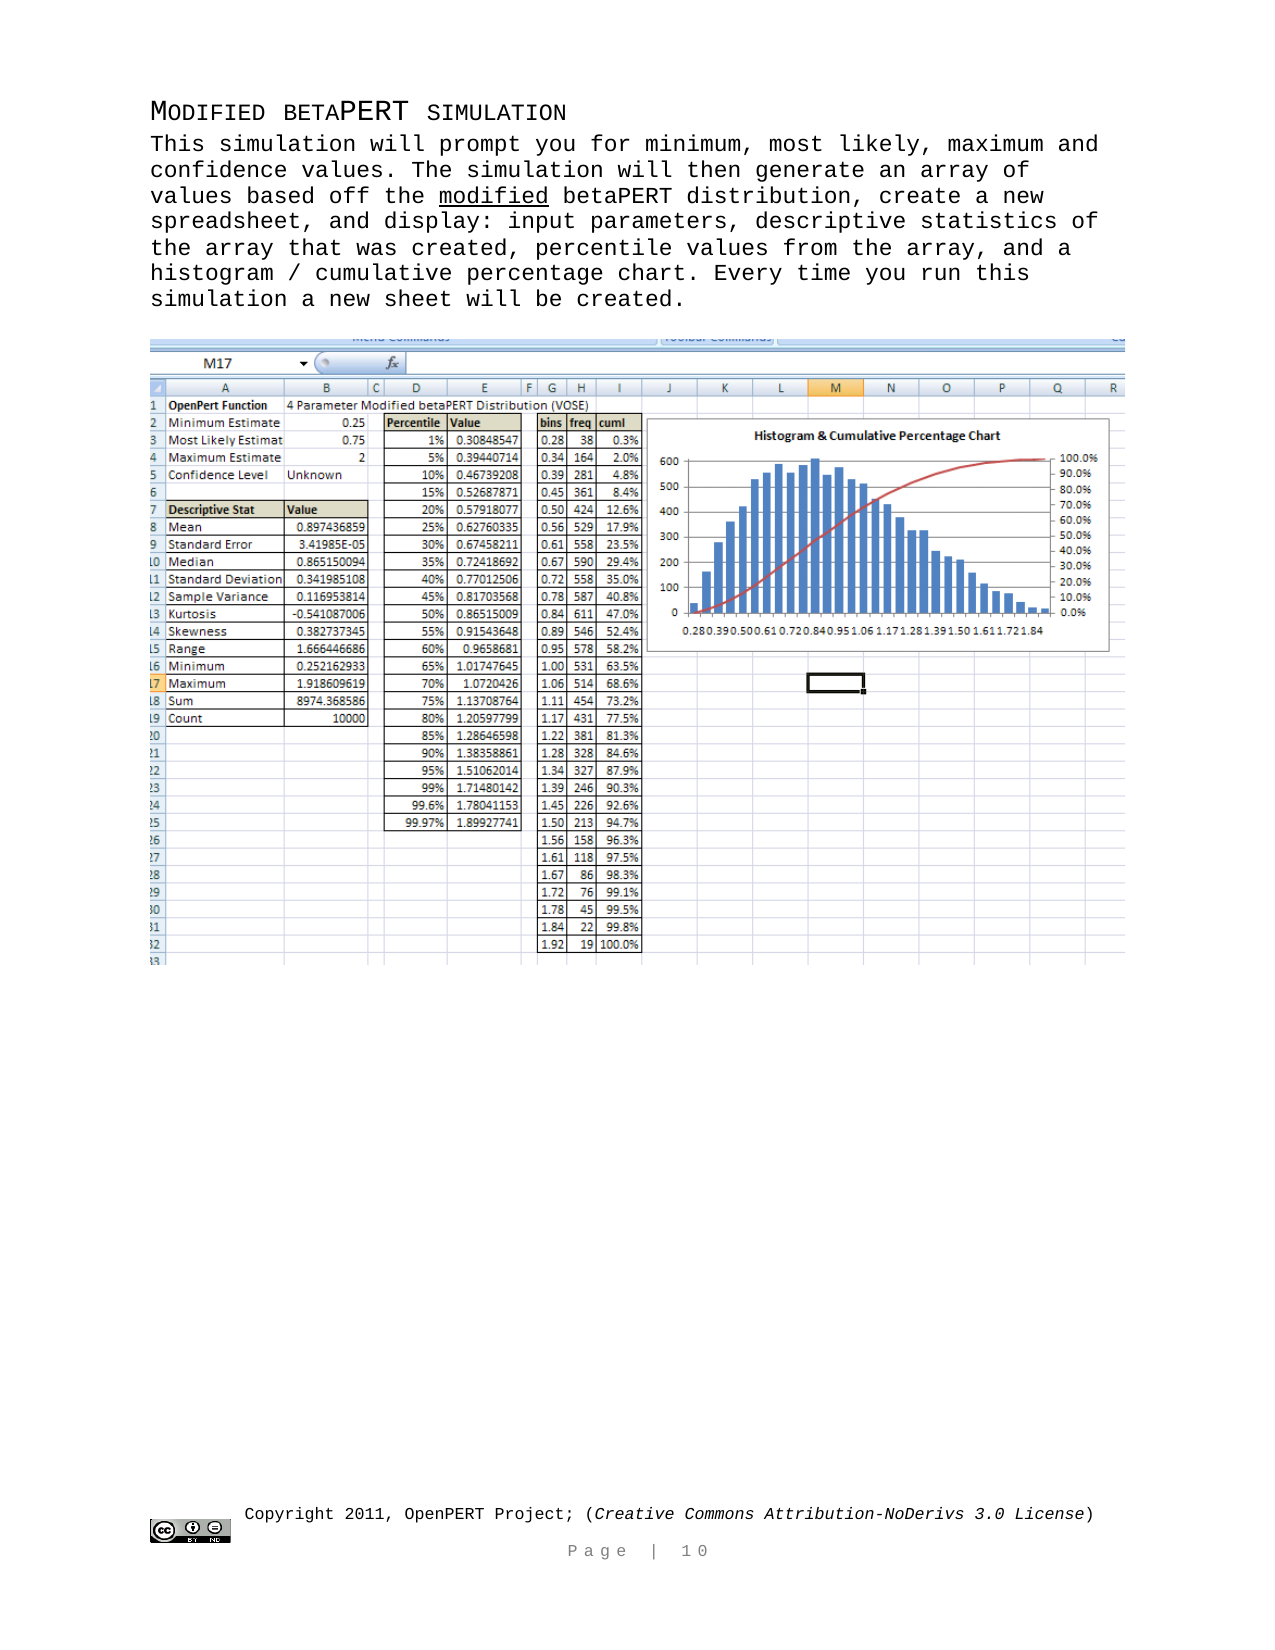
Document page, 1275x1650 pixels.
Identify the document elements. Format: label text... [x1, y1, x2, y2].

subtitle Modified betaPERT simulation [150, 96, 1125, 129]
text This simulation will prompt you for minimum, most likely, maximum and confidence values. The simulation will then generate an array of values based off the modified betaPERT distribution, create a new spreadsheet, and display: input parameters, descriptive statistics of the array that was created, percentile values from the array, and a histogram / cumulative percentage chart. Every time you run this simulation a new sheet will be created. [150, 132, 1125, 314]
